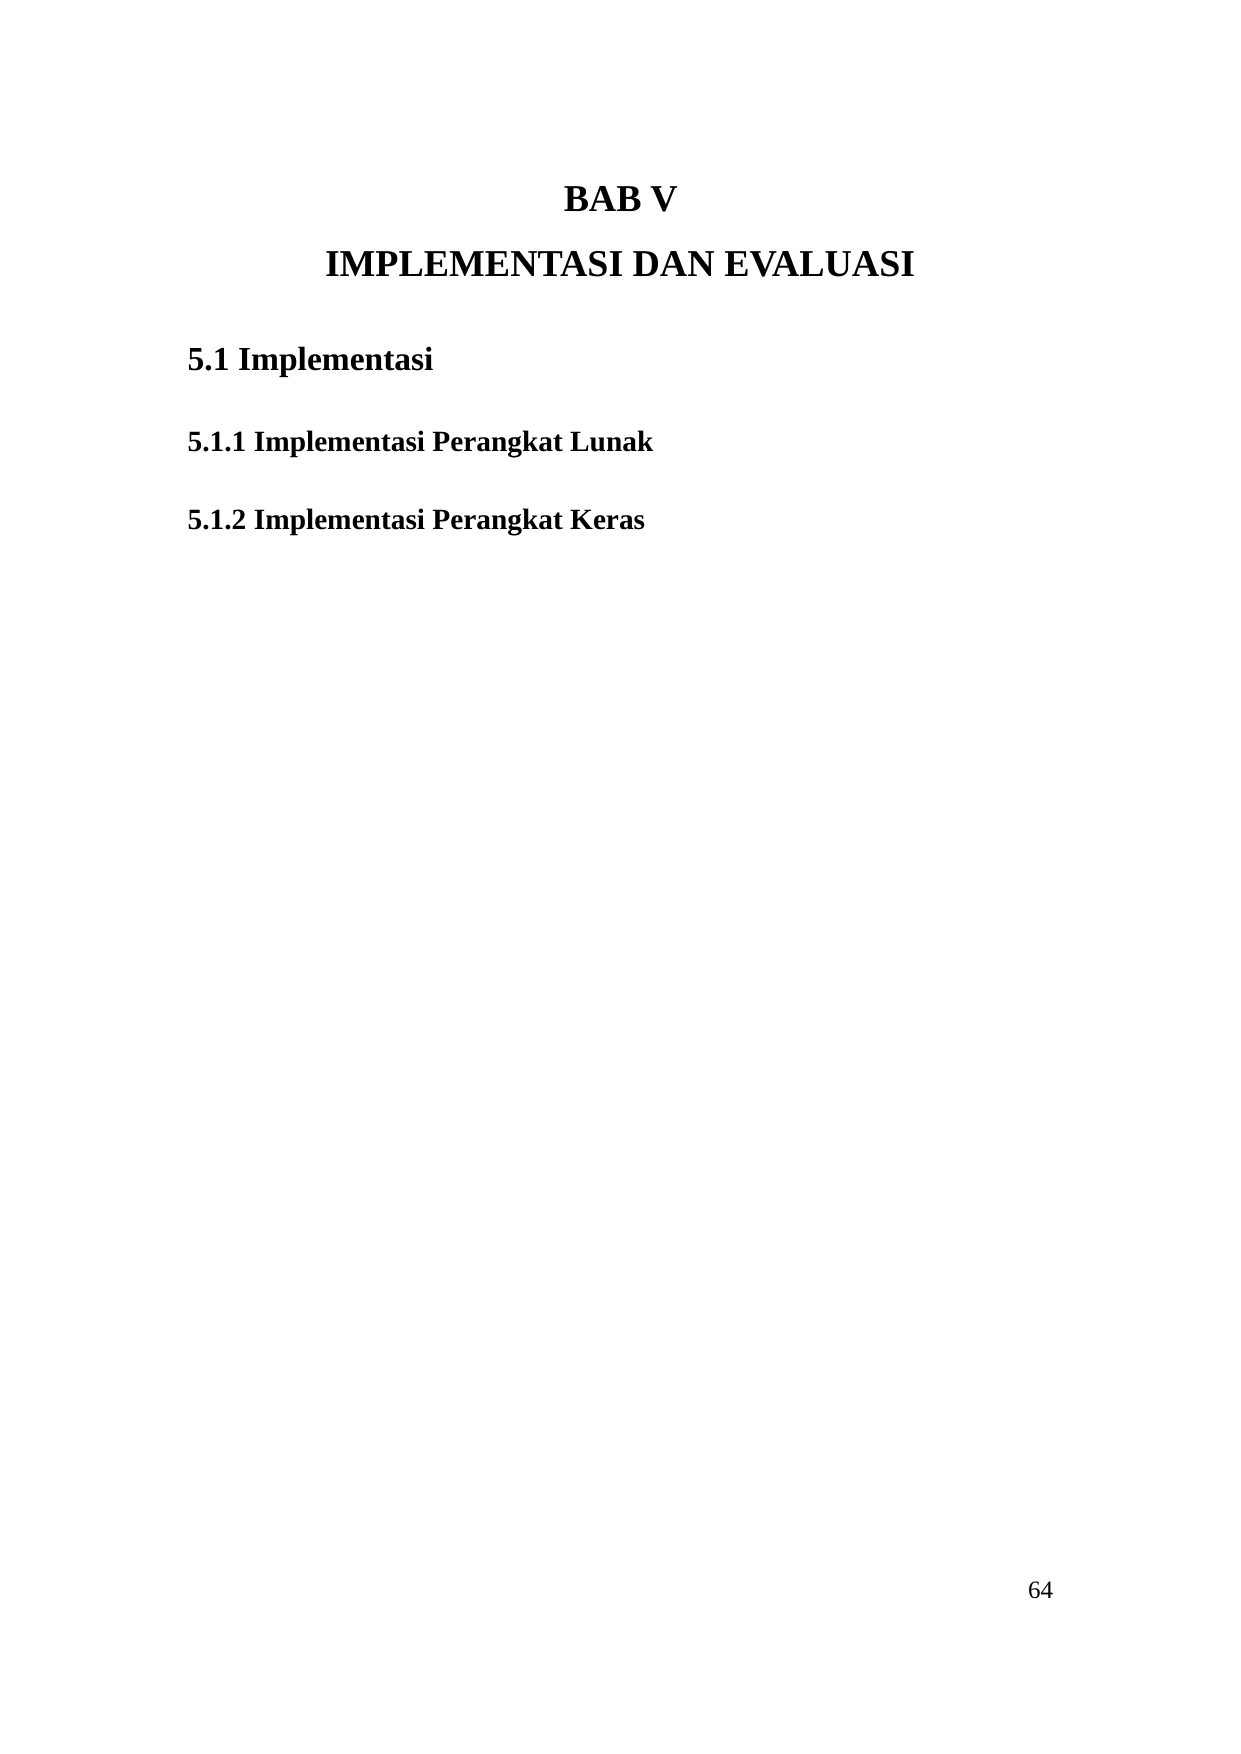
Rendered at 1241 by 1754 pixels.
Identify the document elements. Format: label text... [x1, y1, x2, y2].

subtitle BAB V IMPLEMENTASI DAN EVALUASI [187, 176, 1053, 284]
subtitle Implementasi Perangkat Keras [187, 502, 1053, 536]
subtitle Implementasi [187, 339, 1053, 378]
subtitle Implementasi Perangkat Lunak [187, 424, 1053, 458]
